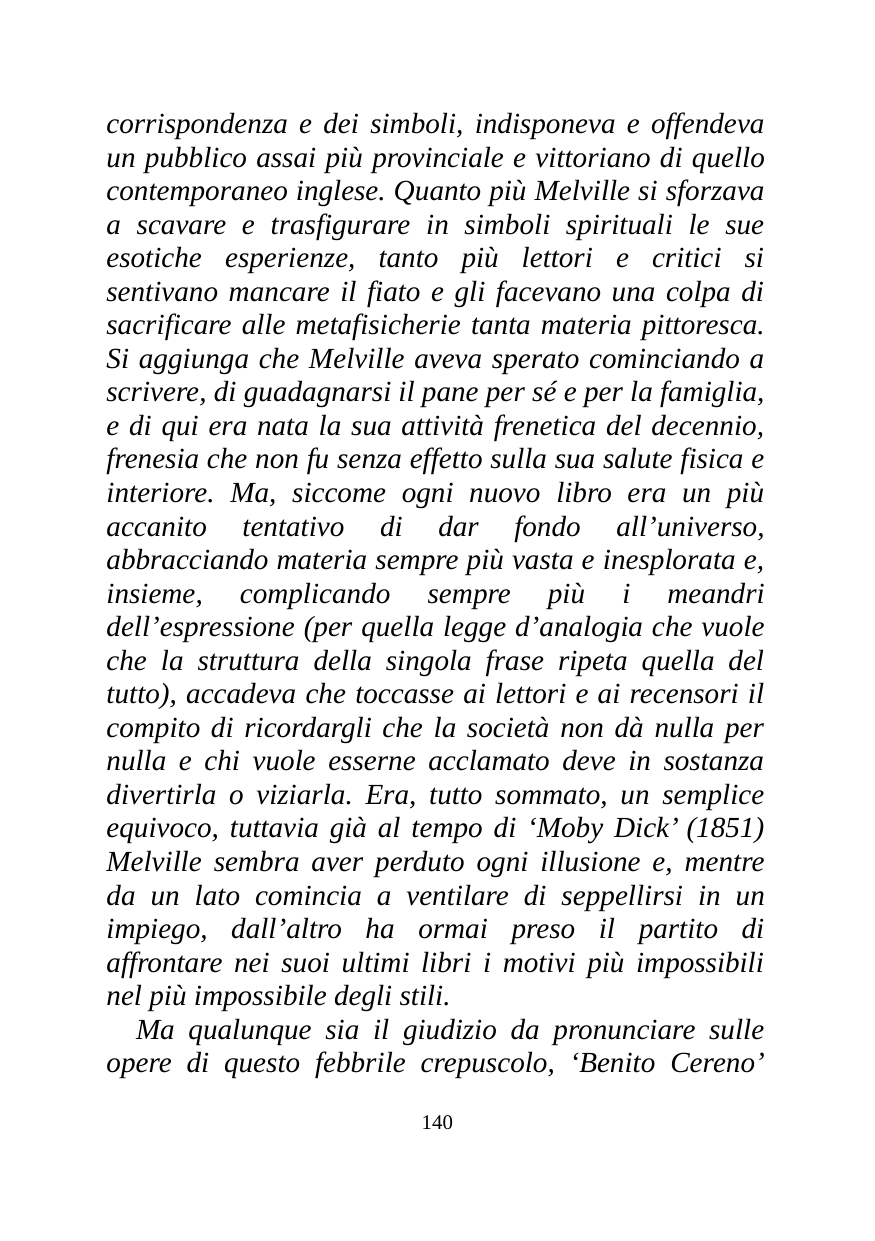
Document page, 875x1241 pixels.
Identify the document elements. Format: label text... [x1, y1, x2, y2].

text Ma qualunque sia il giudizio da pronunciare sulle opere di questo febbrile crepuscolo, ‘Benito Cereno’ [106, 1012, 768, 1079]
text corrispondenza e dei simboli, indisponeva e offendeva un pubblico assai più provinciale e vittoriano di quello contemporaneo inglese. Quanto più Melville si sforzava a scavare e trasfigurare in simboli spirituali le sue esotiche esperienze, tanto più lettori e critici si sentivano mancare il fiato e gli facevano una colpa di sacrificare alle metafisicherie tanta materia pittoresca. Si aggiunga che Melville aveva sperato cominciando a scrivere, di guadagnarsi il pane per sé e per la famiglia, e di qui era nata la sua attività frenetica del decennio, frenesia che non fu senza effetto sulla sua salute fisica e interiore. Ma, siccome ogni nuovo libro era un più accanito tentativo di dar fondo all’universo, abbracciando materia sempre più vasta e inesplorata e, insieme, complicando sempre più i meandri dell’espressione (per quella legge d’analogia che vuole che la struttura della singola frase ripeta quella del tutto), accadeva che toccasse ai lettori e ai recensori il compito di ricordargli che la società non dà nulla per nulla e chi vuole esserne acclamato deve in sostanza divertirla o viziarla. Era, tutto sommato, un semplice equivoco, tuttavia già al tempo di ‘Moby Dick’ (1851) Melville sembra aver perduto ogni illusione e, mentre da un lato comincia a ventilare di seppellirsi in un impiego, dall’altro ha ormai preso il partito di affrontare nei suoi ultimi libri i motivi più impossibili nel più impossibile degli stili. [106, 106, 768, 1012]
